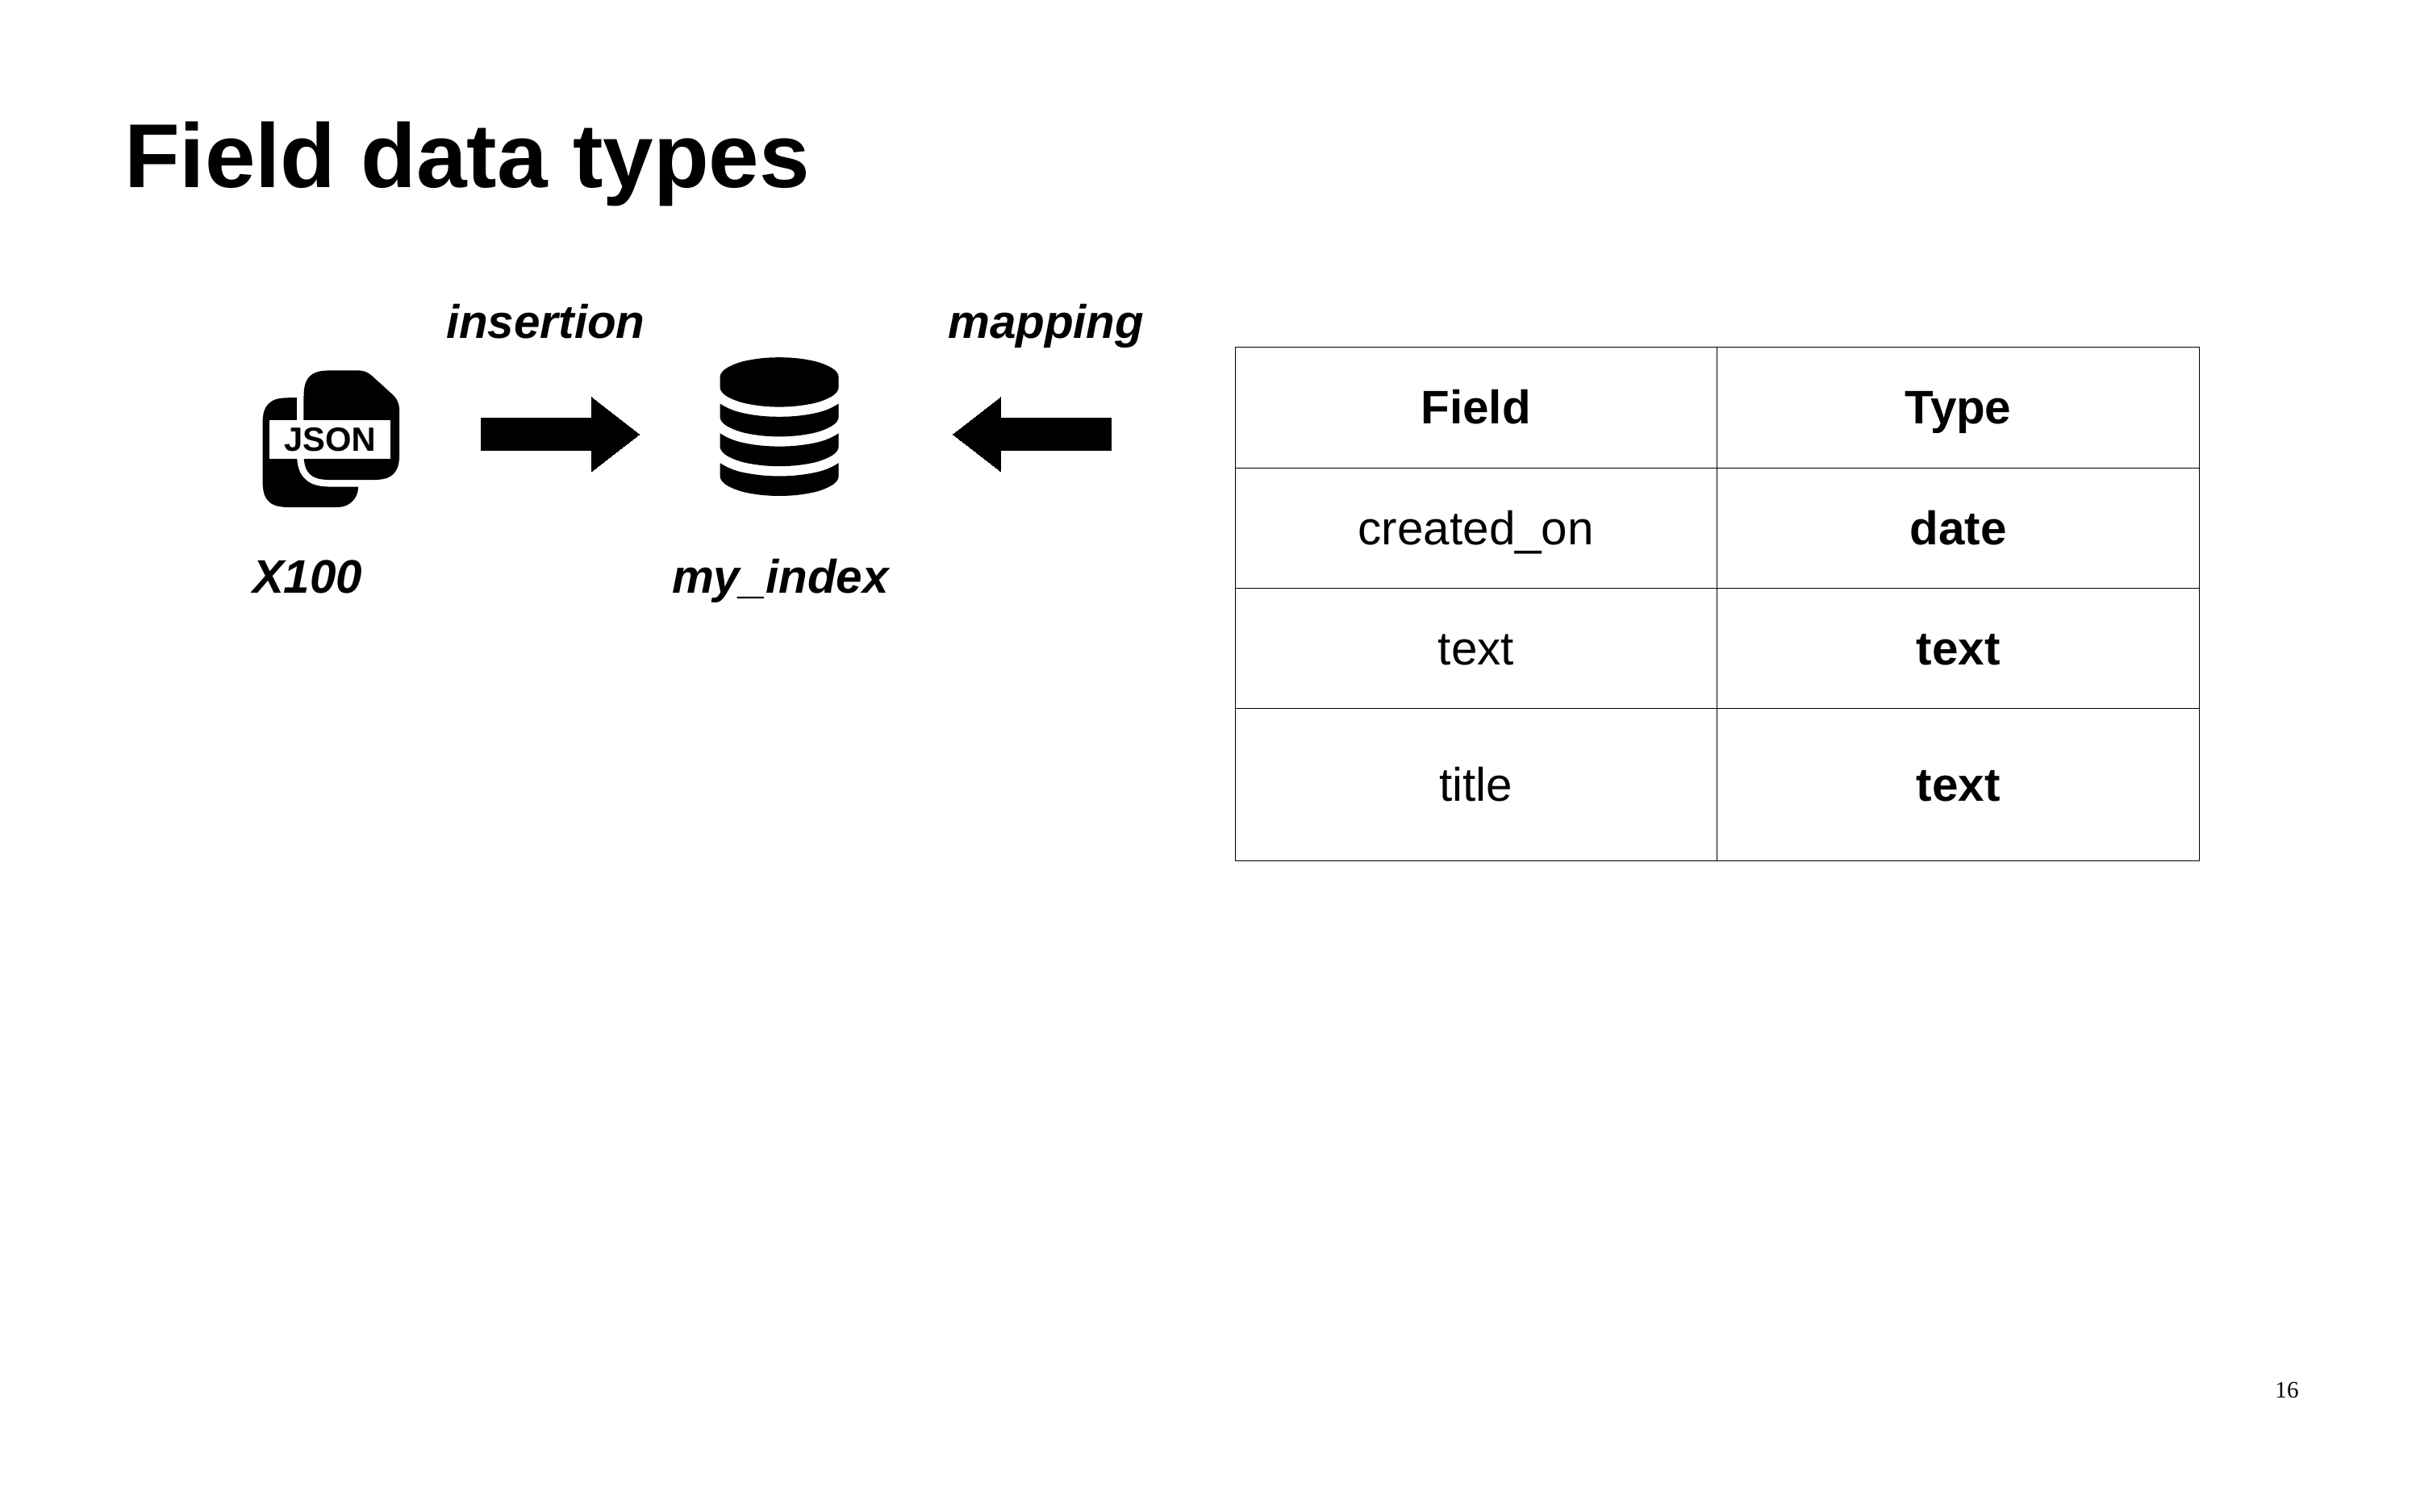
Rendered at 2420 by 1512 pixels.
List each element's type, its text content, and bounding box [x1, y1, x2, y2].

table_header Type [1717, 348, 2199, 468]
table_cell created_on [1236, 469, 1717, 588]
text_box my_index [636, 521, 926, 625]
text_box [953, 397, 1112, 472]
table_cell date [1717, 469, 2199, 588]
text_box insertion [400, 266, 691, 370]
table_cell title [1236, 709, 1717, 860]
text_box [481, 397, 640, 472]
text_box JSON [269, 420, 390, 459]
text_box Field data types [112, 61, 1287, 251]
text_box X100 [235, 521, 380, 625]
text_box mapping [900, 266, 1191, 370]
table_header Field [1236, 348, 1717, 468]
picture [711, 357, 850, 496]
table_cell text [1236, 589, 1717, 708]
table_cell text [1717, 709, 2199, 860]
table_cell text [1717, 589, 2199, 708]
picture [248, 356, 414, 522]
